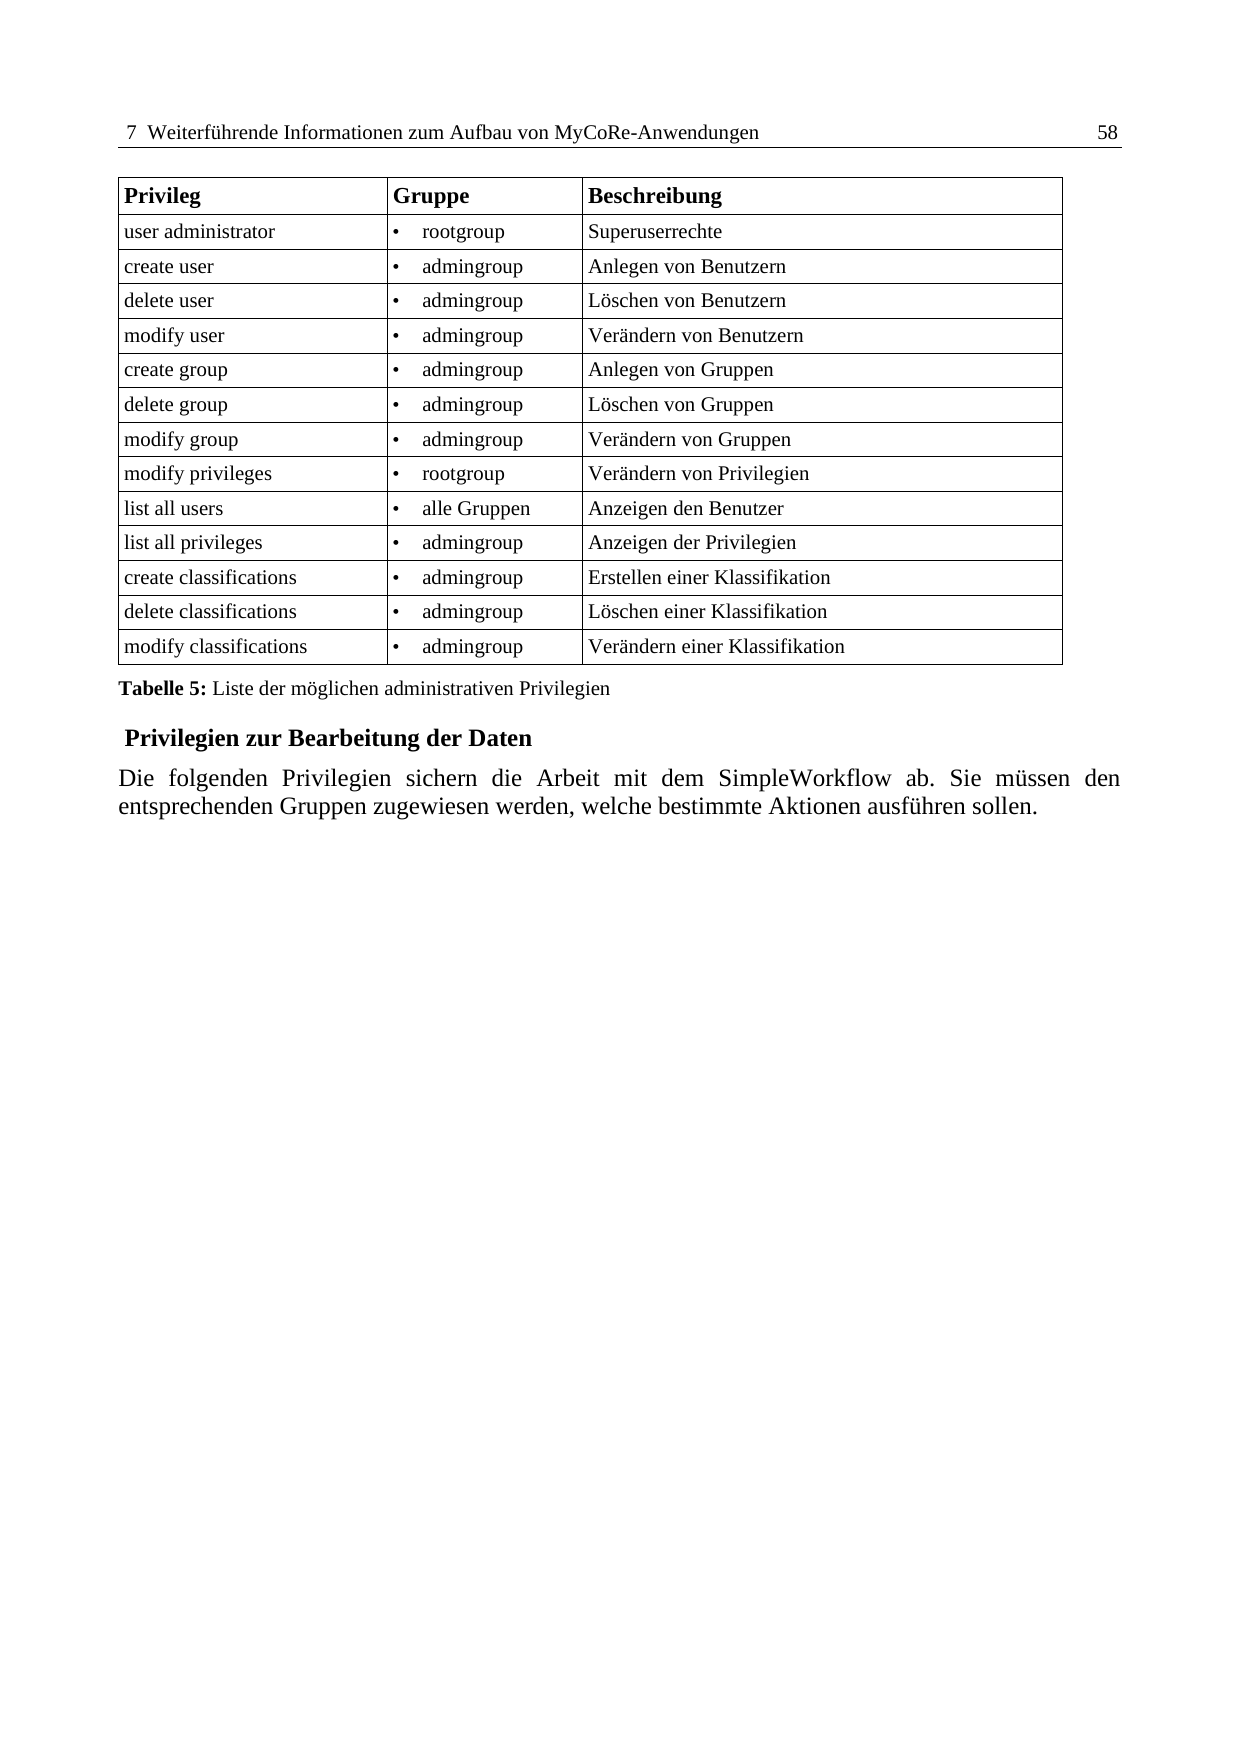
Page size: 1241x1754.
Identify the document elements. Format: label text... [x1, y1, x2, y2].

table_cell alle Gruppen [388, 492, 582, 525]
table_cell admingroup [388, 596, 582, 629]
table_cell Anzeigen der Privilegien [583, 526, 1062, 560]
table_cell list all privileges [119, 526, 387, 560]
table_cell admingroup [388, 526, 582, 560]
table_cell create user [119, 250, 387, 283]
table_cell Anlegen von Gruppen [583, 354, 1062, 387]
table_cell admingroup [388, 354, 582, 387]
table_cell modify classifications [119, 630, 387, 664]
table_cell admingroup [388, 319, 582, 353]
text Tabelle 5: Liste der möglichen administrativen Privilegien [118, 676, 1122, 699]
subtitle Privilegien zur Bearbeitung der Daten [118, 724, 1122, 752]
table_cell admingroup [388, 630, 582, 664]
table_cell Anlegen von Benutzern [583, 250, 1062, 283]
table_cell rootgroup [388, 215, 582, 249]
table_cell Verändern von Benutzern [583, 319, 1062, 353]
table_header Privileg [119, 178, 387, 214]
table_cell Erstellen einer Klassifikation [583, 561, 1062, 595]
table_cell delete group [119, 388, 387, 422]
table_cell delete user [119, 284, 387, 318]
table_cell admingroup [388, 250, 582, 283]
table_cell admingroup [388, 388, 582, 422]
table_cell Löschen von Benutzern [583, 284, 1062, 318]
table_cell Verändern einer Klassifikation [583, 630, 1062, 664]
table_cell admingroup [388, 284, 582, 318]
table_cell Verändern von Privilegien [583, 457, 1062, 491]
table_cell rootgroup [388, 457, 582, 491]
table_cell user administrator [119, 215, 387, 249]
table_cell Anzeigen den Benutzer [583, 492, 1062, 525]
table_cell Löschen von Gruppen [583, 388, 1062, 422]
table_cell create classifications [119, 561, 387, 595]
table_cell admingroup [388, 561, 582, 595]
table_cell Superuserrechte [583, 215, 1062, 249]
table_cell Verändern von Gruppen [583, 423, 1062, 456]
table_header Beschreibung [583, 178, 1062, 214]
table_cell create group [119, 354, 387, 387]
table_cell modify user [119, 319, 387, 353]
table_cell modify group [119, 423, 387, 456]
table_cell list all users [119, 492, 387, 525]
text Die folgenden Privilegien sichern die Arbeit mit dem SimpleWorkflow ab. Sie müssen den entsprechenden Gruppen zugewiesen werden, welche bestimmte Aktionen ausführen sollen. [118, 764, 1122, 820]
table_cell delete classifications [119, 596, 387, 629]
table_cell admingroup [388, 423, 582, 456]
table_cell modify privileges [119, 457, 387, 491]
table_header Gruppe [388, 178, 582, 214]
table_cell Löschen einer Klassifikation [583, 596, 1062, 629]
